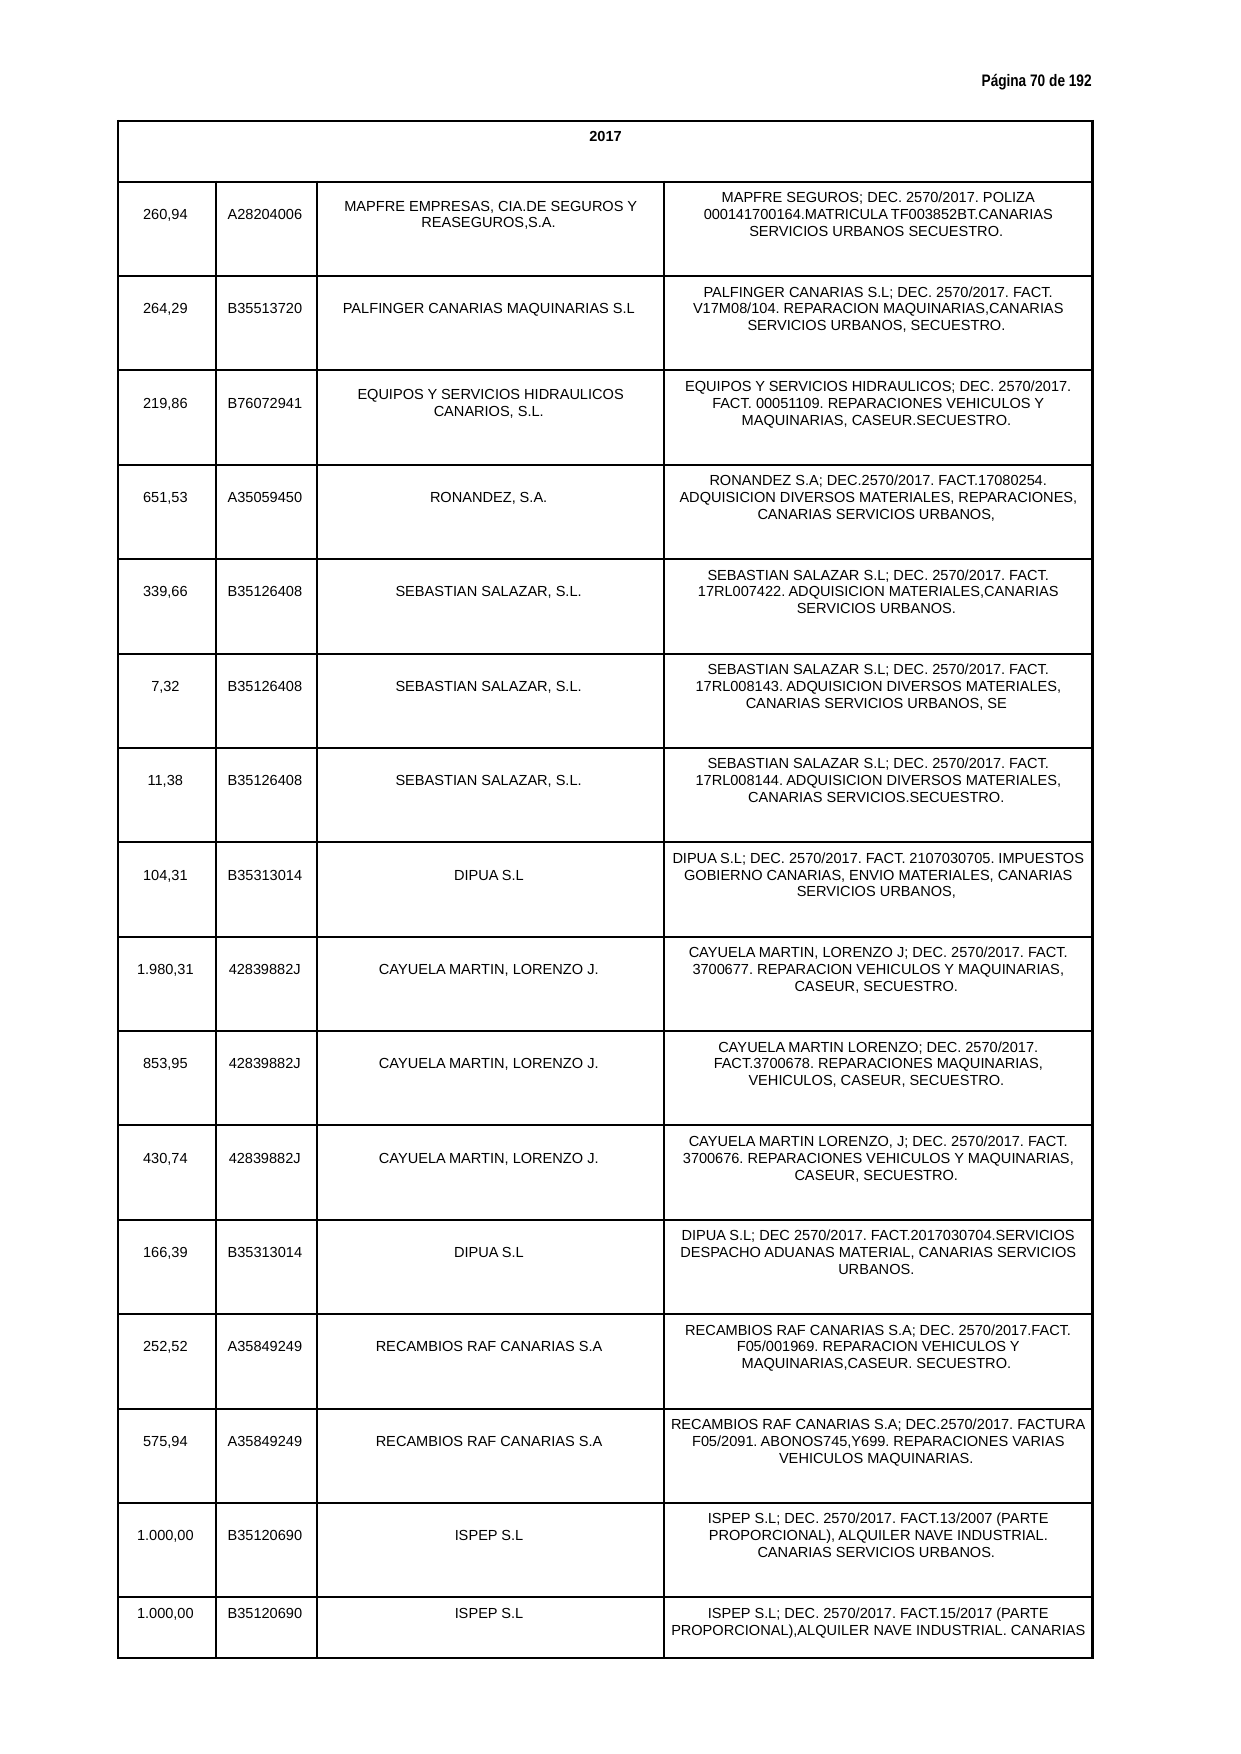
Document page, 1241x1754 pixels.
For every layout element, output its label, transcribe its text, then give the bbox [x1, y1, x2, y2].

table_cell DIPUA S.L; DEC 2570/2017. FACT.2017030704.SERVICIOS DESPACHO ADUANAS MATERIAL, CANARIAS SERVICIOS URBANOS. [665, 1221, 1091, 1313]
table_cell 853,95 [119, 1032, 215, 1124]
table_cell ISPEP S.L [318, 1598, 663, 1657]
table_cell RECAMBIOS RAF CANARIAS S.A [318, 1410, 663, 1502]
table_cell B35126408 [217, 560, 316, 652]
table_cell 252,52 [119, 1315, 215, 1407]
table_cell CAYUELA MARTIN LORENZO; DEC. 2570/2017. FACT.3700678. REPARACIONES MAQUINARIAS, VEHICULOS, CASEUR, SECUESTRO. [665, 1032, 1091, 1124]
table_cell CAYUELA MARTIN, LORENZO J. [318, 1126, 663, 1219]
table_cell 1.980,31 [119, 938, 215, 1030]
table_cell CAYUELA MARTIN, LORENZO J. [318, 1032, 663, 1124]
table_cell A28204006 [217, 183, 316, 275]
table_cell EQUIPOS Y SERVICIOS HIDRAULICOS; DEC. 2570/2017. FACT. 00051109. REPARACIONES VEHICULOS Y MAQUINARIAS, CASEUR.SECUESTRO. [665, 371, 1091, 464]
table_cell 339,66 [119, 560, 215, 652]
table_cell 166,39 [119, 1221, 215, 1313]
table_cell B35120690 [217, 1598, 316, 1657]
table_cell B35513720 [217, 277, 316, 369]
table_cell CAYUELA MARTIN, LORENZO J. [318, 938, 663, 1030]
table_cell 430,74 [119, 1126, 215, 1219]
table_cell 219,86 [119, 371, 215, 464]
table_cell DIPUA S.L [318, 1221, 663, 1313]
table_cell 260,94 [119, 183, 215, 275]
table_cell SEBASTIAN SALAZAR S.L; DEC. 2570/2017. FACT. 17RL008143. ADQUISICION DIVERSOS MATERIALES, CANARIAS SERVICIOS URBANOS, SE [665, 655, 1091, 747]
table_cell RECAMBIOS RAF CANARIAS S.A; DEC.2570/2017. FACTURA F05/2091. ABONOS745,Y699. REPARACIONES VARIAS VEHICULOS MAQUINARIAS. [665, 1410, 1091, 1502]
table_cell RONANDEZ, S.A. [318, 466, 663, 558]
table_cell 104,31 [119, 843, 215, 936]
table_cell PALFINGER CANARIAS MAQUINARIAS S.L [318, 277, 663, 369]
table_cell DIPUA S.L; DEC. 2570/2017. FACT. 2107030705. IMPUESTOS GOBIERNO CANARIAS, ENVIO MATERIALES, CANARIAS SERVICIOS URBANOS, [665, 843, 1091, 936]
table_cell 264,29 [119, 277, 215, 369]
table_cell EQUIPOS Y SERVICIOS HIDRAULICOS CANARIOS, S.L. [318, 371, 663, 464]
table_cell B76072941 [217, 371, 316, 464]
table_cell B35313014 [217, 1221, 316, 1313]
table_cell B35126408 [217, 749, 316, 841]
table_cell CAYUELA MARTIN LORENZO, J; DEC. 2570/2017. FACT. 3700676. REPARACIONES VEHICULOS Y MAQUINARIAS, CASEUR, SECUESTRO. [665, 1126, 1091, 1219]
table_cell RONANDEZ S.A; DEC.2570/2017. FACT.17080254. ADQUISICION DIVERSOS MATERIALES, REPARACIONES, CANARIAS SERVICIOS URBANOS, [665, 466, 1091, 558]
table_cell ISPEP S.L [318, 1504, 663, 1596]
table_cell 651,53 [119, 466, 215, 558]
table_cell B35120690 [217, 1504, 316, 1596]
table_cell DIPUA S.L [318, 843, 663, 936]
table_cell A35059450 [217, 466, 316, 558]
table_cell 1.000,00 [119, 1504, 215, 1596]
table_cell A35849249 [217, 1315, 316, 1407]
table_cell RECAMBIOS RAF CANARIAS S.A [318, 1315, 663, 1407]
table_cell 42839882J [217, 1032, 316, 1124]
table_cell MAPFRE EMPRESAS, CIA.DE SEGUROS Y REASEGUROS,S.A. [318, 183, 663, 275]
table_cell 7,32 [119, 655, 215, 747]
table_cell 42839882J [217, 938, 316, 1030]
table_cell A35849249 [217, 1410, 316, 1502]
table_cell CAYUELA MARTIN, LORENZO J; DEC. 2570/2017. FACT. 3700677. REPARACION VEHICULOS Y MAQUINARIAS, CASEUR, SECUESTRO. [665, 938, 1091, 1030]
table_cell PALFINGER CANARIAS S.L; DEC. 2570/2017. FACT. V17M08/104. REPARACION MAQUINARIAS,CANARIAS SERVICIOS URBANOS, SECUESTRO. [665, 277, 1091, 369]
table_cell ISPEP S.L; DEC. 2570/2017. FACT.13/2007 (PARTE PROPORCIONAL), ALQUILER NAVE INDUSTRIAL. CANARIAS SERVICIOS URBANOS. [665, 1504, 1091, 1596]
table_cell 42839882J [217, 1126, 316, 1219]
table_cell 11,38 [119, 749, 215, 841]
table_cell SEBASTIAN SALAZAR S.L; DEC. 2570/2017. FACT. 17RL007422. ADQUISICION MATERIALES,CANARIAS SERVICIOS URBANOS. [665, 560, 1091, 652]
table_cell 575,94 [119, 1410, 215, 1502]
table_cell 1.000,00 [119, 1598, 215, 1657]
table_cell MAPFRE SEGUROS; DEC. 2570/2017. POLIZA 000141700164.MATRICULA TF003852BT.CANARIAS SERVICIOS URBANOS SECUESTRO. [665, 183, 1091, 275]
table_cell B35126408 [217, 655, 316, 747]
table_cell SEBASTIAN SALAZAR S.L; DEC. 2570/2017. FACT. 17RL008144. ADQUISICION DIVERSOS MATERIALES, CANARIAS SERVICIOS.SECUESTRO. [665, 749, 1091, 841]
table_cell SEBASTIAN SALAZAR, S.L. [318, 749, 663, 841]
table_cell RECAMBIOS RAF CANARIAS S.A; DEC. 2570/2017.FACT. F05/001969. REPARACION VEHICULOS Y MAQUINARIAS,CASEUR. SECUESTRO. [665, 1315, 1091, 1407]
table_header 2017 [119, 122, 1091, 181]
table_cell ISPEP S.L; DEC. 2570/2017. FACT.15/2017 (PARTE PROPORCIONAL),ALQUILER NAVE INDUSTRIAL. CANARIAS [665, 1598, 1091, 1657]
table_cell SEBASTIAN SALAZAR, S.L. [318, 655, 663, 747]
table_cell SEBASTIAN SALAZAR, S.L. [318, 560, 663, 652]
table_cell B35313014 [217, 843, 316, 936]
